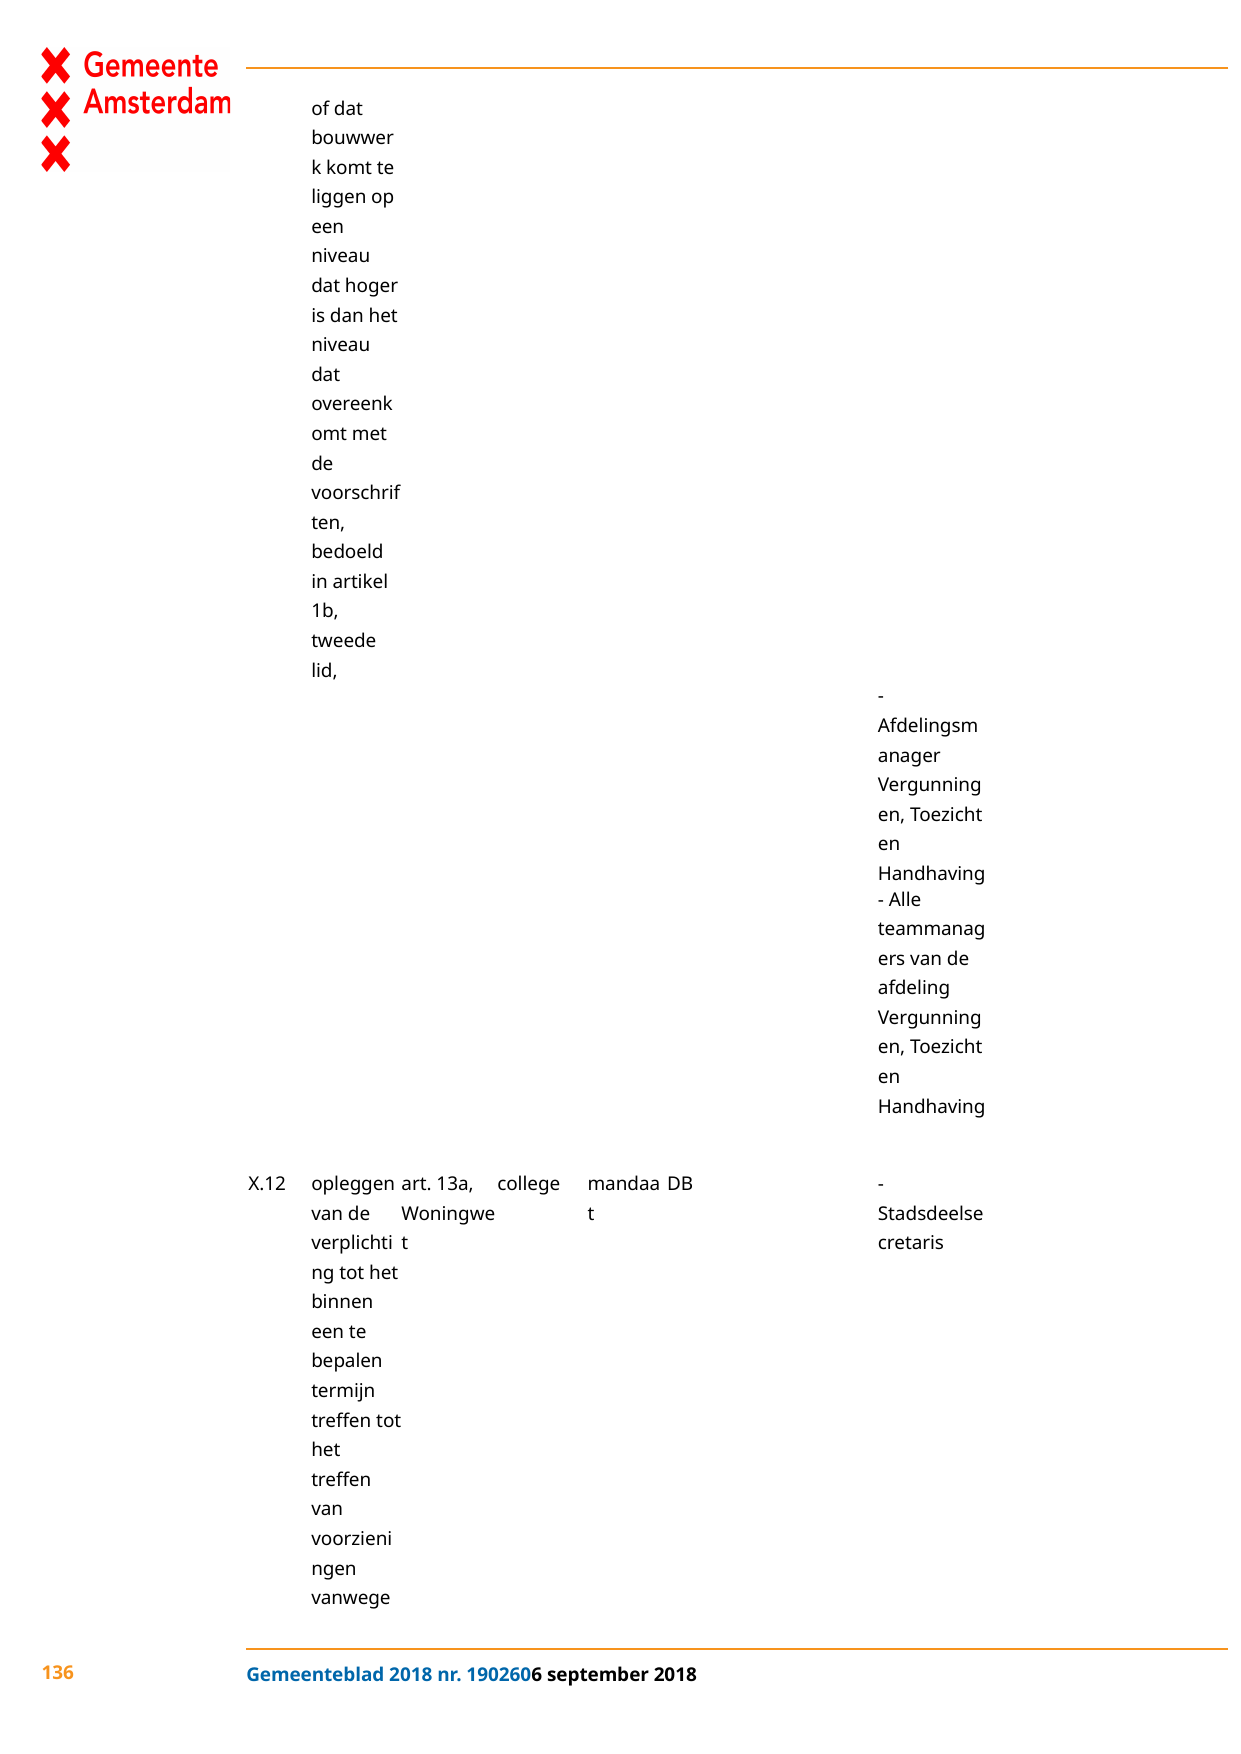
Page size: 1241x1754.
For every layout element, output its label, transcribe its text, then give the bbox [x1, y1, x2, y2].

table_cell [497, 1119, 587, 1144]
table_cell [1069, 95, 1152, 683]
table_cell [588, 1144, 667, 1170]
table_cell [667, 1144, 730, 1170]
table_cell [730, 683, 878, 886]
table_cell [248, 683, 311, 886]
table_cell [667, 95, 730, 683]
table_cell [497, 683, 587, 886]
table_cell [497, 95, 587, 683]
table_cell [248, 1144, 311, 1170]
table_cell [401, 683, 497, 886]
table_cell [1069, 886, 1152, 1119]
table_cell [248, 1119, 311, 1144]
table_cell [401, 1144, 497, 1170]
table_cell - Stadsdeelsecretaris [878, 1170, 987, 1610]
table_cell [667, 683, 730, 886]
table_cell [1069, 1144, 1152, 1170]
table_cell [878, 1119, 987, 1144]
table_cell of dat bouwwerk komt te liggen op een niveau dat hoger is dan het niveau dat overeenkomt met de voorschriften, bedoeld in artikel 1b, tweede lid, [311, 95, 401, 683]
table_cell [497, 1144, 587, 1170]
table_cell [588, 886, 667, 1119]
table_cell [1069, 683, 1152, 886]
table_cell college [497, 1170, 587, 1610]
table_cell [497, 886, 587, 1119]
table_cell [311, 683, 401, 886]
table_cell [401, 95, 497, 683]
picture [41, 47, 231, 172]
table_cell DB [667, 1170, 730, 1610]
table_cell [987, 1144, 1069, 1170]
table_cell [987, 1170, 1069, 1610]
table_cell [1069, 1170, 1152, 1610]
table_cell [401, 886, 497, 1119]
table_cell [730, 1119, 878, 1144]
table_cell [987, 683, 1069, 886]
table_cell [588, 683, 667, 886]
table_cell [311, 886, 401, 1119]
table_cell [667, 1119, 730, 1144]
table_cell [987, 1119, 1069, 1144]
table_cell opleggen van de verplichting tot het binnen een te bepalen termijn treffen tot het treffen van voorzieningen vanwege [311, 1170, 401, 1610]
table_cell [730, 95, 878, 683]
table_cell [401, 1119, 497, 1144]
table_cell [878, 1144, 987, 1170]
table_cell [730, 1170, 878, 1610]
table_cell [588, 1119, 667, 1144]
table_cell art. 13a, Woningwet [401, 1170, 497, 1610]
table_cell [730, 1144, 878, 1170]
table_cell mandaat [588, 1170, 667, 1610]
table_cell [987, 886, 1069, 1119]
table_cell [667, 886, 730, 1119]
table_cell [1069, 1119, 1152, 1144]
table_cell [878, 95, 987, 683]
table_cell - Alle teammanagers van de afdeling Vergunningen, Toezicht en Handhaving [878, 886, 987, 1119]
table_cell [730, 886, 878, 1119]
table_cell [248, 95, 311, 683]
table_cell - Afdelingsmanager Vergunningen, Toezicht en Handhaving [878, 683, 987, 886]
table_cell X.12 [248, 1170, 311, 1610]
table_cell [588, 95, 667, 683]
table_cell [248, 886, 311, 1119]
table_cell [311, 1144, 401, 1170]
table_cell [987, 95, 1069, 683]
table_cell [311, 1119, 401, 1144]
